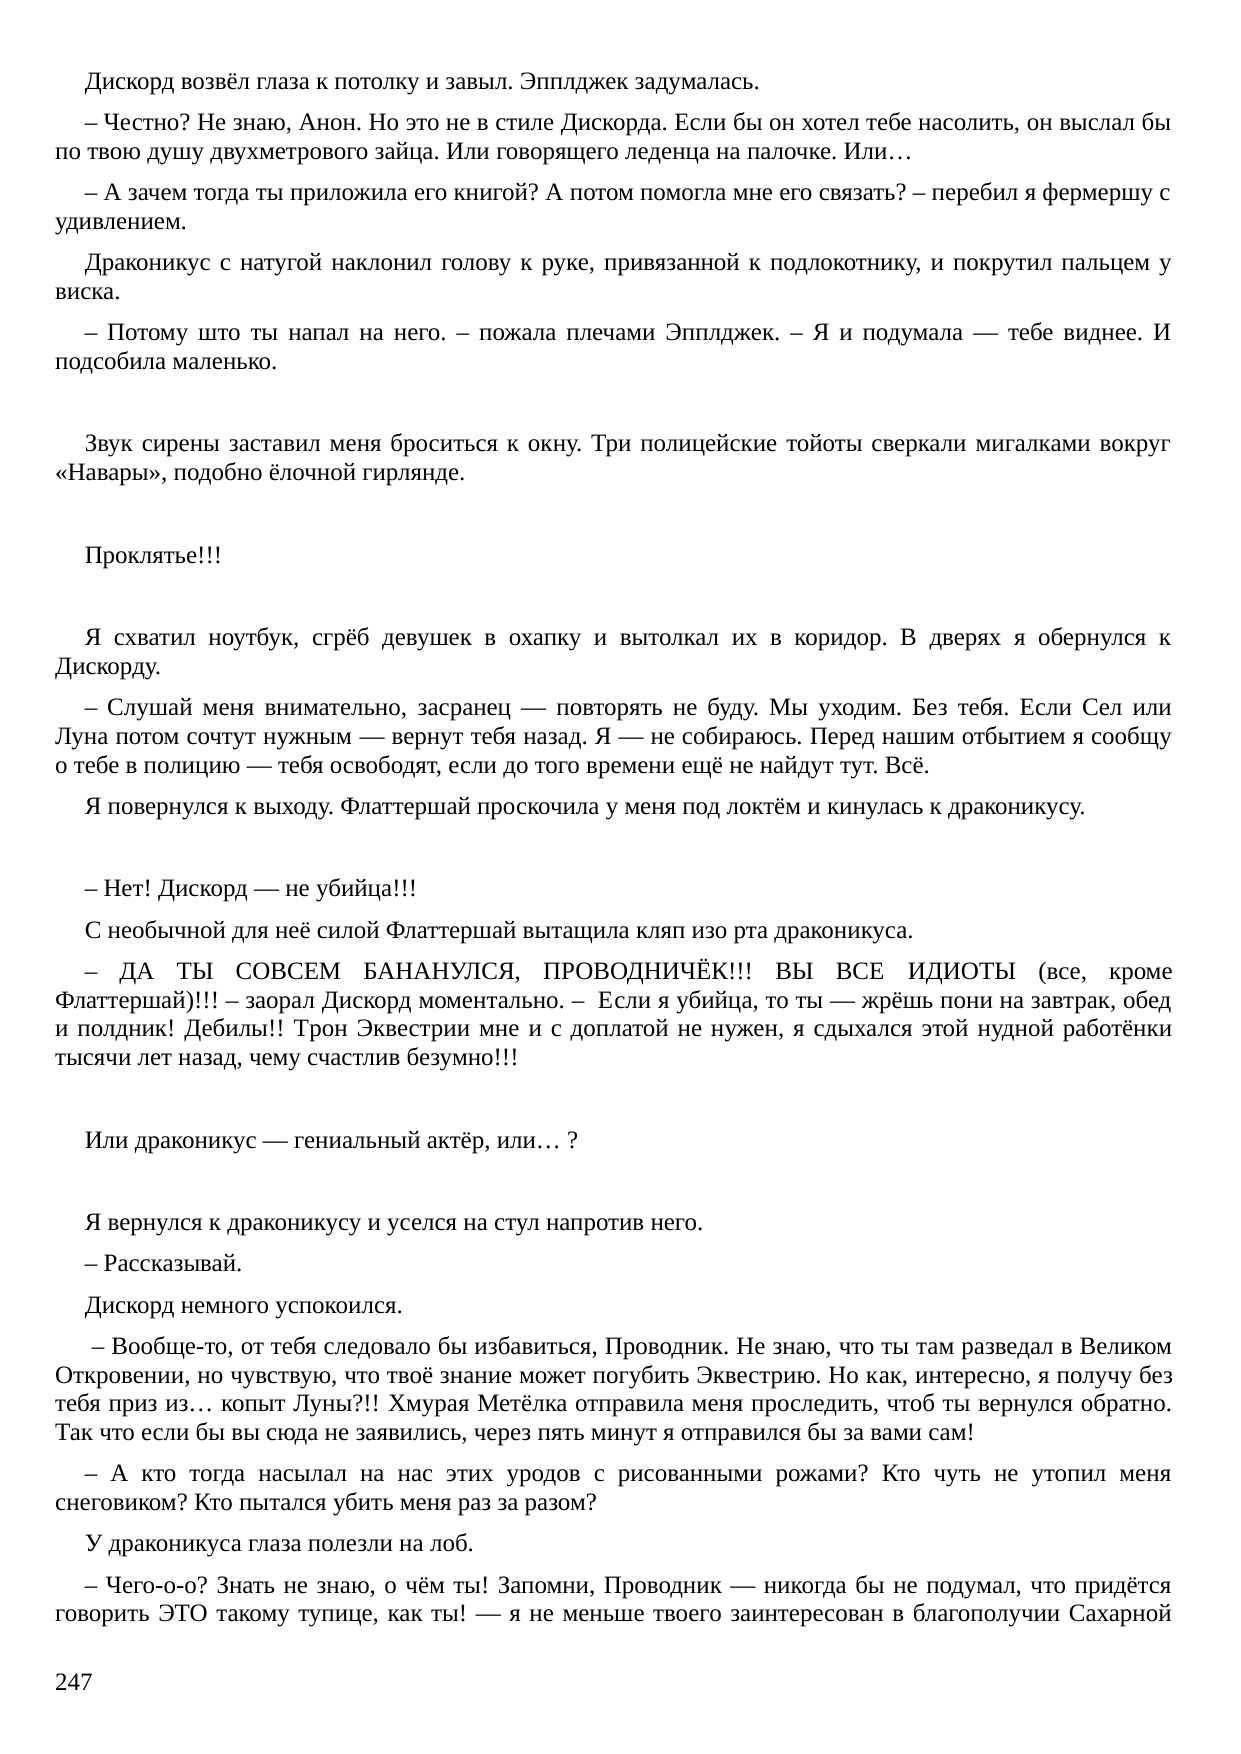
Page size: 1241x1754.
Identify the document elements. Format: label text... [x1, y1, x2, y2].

text Проклятье!!! [55, 540, 1173, 568]
text – А кто тогда насылал на нас этих уродов с рисованными рожами? Кто чуть не утопил меня снеговиком? Кто пытался убить меня раз за разом? [55, 1458, 1173, 1516]
text Я схватил ноутбук, сгрёб девушек в охапку и вытолкал их в коридор. В дверях я обернулся к Дискорду. [55, 622, 1173, 680]
text – Рассказывай. [55, 1248, 1173, 1277]
text – Потому што ты напал на него. – пожала плечами Эпплджек. – Я и подумала — тебе виднее. И подсобила маленько. [55, 317, 1173, 375]
text Дискорд немного успокоился. [55, 1290, 1173, 1318]
text – ДА ТЫ СОВСЕМ БАНАНУЛСЯ, ПРОВОДНИЧЁК!!! ВЫ ВСЕ ИДИОТЫ (все, кроме Флаттершай)!!! – заорал Дискорд моментально. – Если я убийца, то ты — жрёшь пони на завтрак, обед и полдник! Дебилы!! Трон Эквестрии мне и с доплатой не нужен, я сдыхался этой нудной работёнки тысячи лет назад, чему счастлив безумно!!! [55, 956, 1173, 1071]
text – Слушай меня внимательно, засранец — повторять не буду. Мы уходим. Без тебя. Если Сел или Луна потом сочтут нужным — вернут тебя назад. Я — не собираюсь. Перед нашим отбытием я сообщу о тебе в полицию — тебя освободят, если до того времени ещё не найдут тут. Всё. [55, 692, 1173, 778]
text – Чего-о-о? Знать не знаю, о чём ты! Запомни, Проводник — никогда бы не подумал, что придётся говорить ЭТО такому тупице, как ты! — я не меньше твоего заинтересован в благополучии Сахарной [55, 1570, 1173, 1627]
text У драконикуса глаза полезли на лоб. [55, 1528, 1173, 1557]
text Драконикус с натугой наклонил голову к руке, привязанной к подлокотнику, и покрутил пальцем у виска. [55, 247, 1173, 305]
text – Вообще-то, от тебя следовало бы избавиться, Проводник. Не знаю, что ты там разведал в Великом Откровении, но чувствую, что твоё знание может погубить Эквестрию. Но как, интересно, я получу без тебя приз из… копыт Луны?!! Хмурая Метёлка отправила меня проследить, чтоб ты вернулся обратно. Так что если бы вы сюда не заявились, через пять минут я отправился бы за вами сам! [55, 1331, 1173, 1446]
text – А зачем тогда ты приложила его книгой? А потом помогла мне его связать? – перебил я фермершу с удивлением. [55, 177, 1173, 235]
text Дискорд возвёл глаза к потолку и завыл. Эпплджек задумалась. [55, 66, 1173, 95]
text Я повернулся к выходу. Флаттершай проскочила у меня под локтём и кинулась к драконикусу. [55, 791, 1173, 820]
text Звук сирены заставил меня броситься к окну. Три полицейские тойоты сверкали мигалками вокруг «Навары», подобно ёлочной гирлянде. [55, 428, 1173, 486]
text С необычной для неё силой Флаттершай вытащила кляп изо рта драконикуса. [55, 915, 1173, 943]
text – Нет! Дискорд — не убийца!!! [55, 873, 1173, 902]
text Я вернулся к драконикусу и уселся на стул напротив него. [55, 1207, 1173, 1236]
text – Честно? Не знаю, Анон. Но это не в стиле Дискорда. Если бы он хотел тебе насолить, он выслал бы по твою душу двухметрового зайца. Или говорящего леденца на палочке. Или… [55, 107, 1173, 165]
text Или драконикус — гениальный актёр, или… ? [55, 1125, 1173, 1153]
